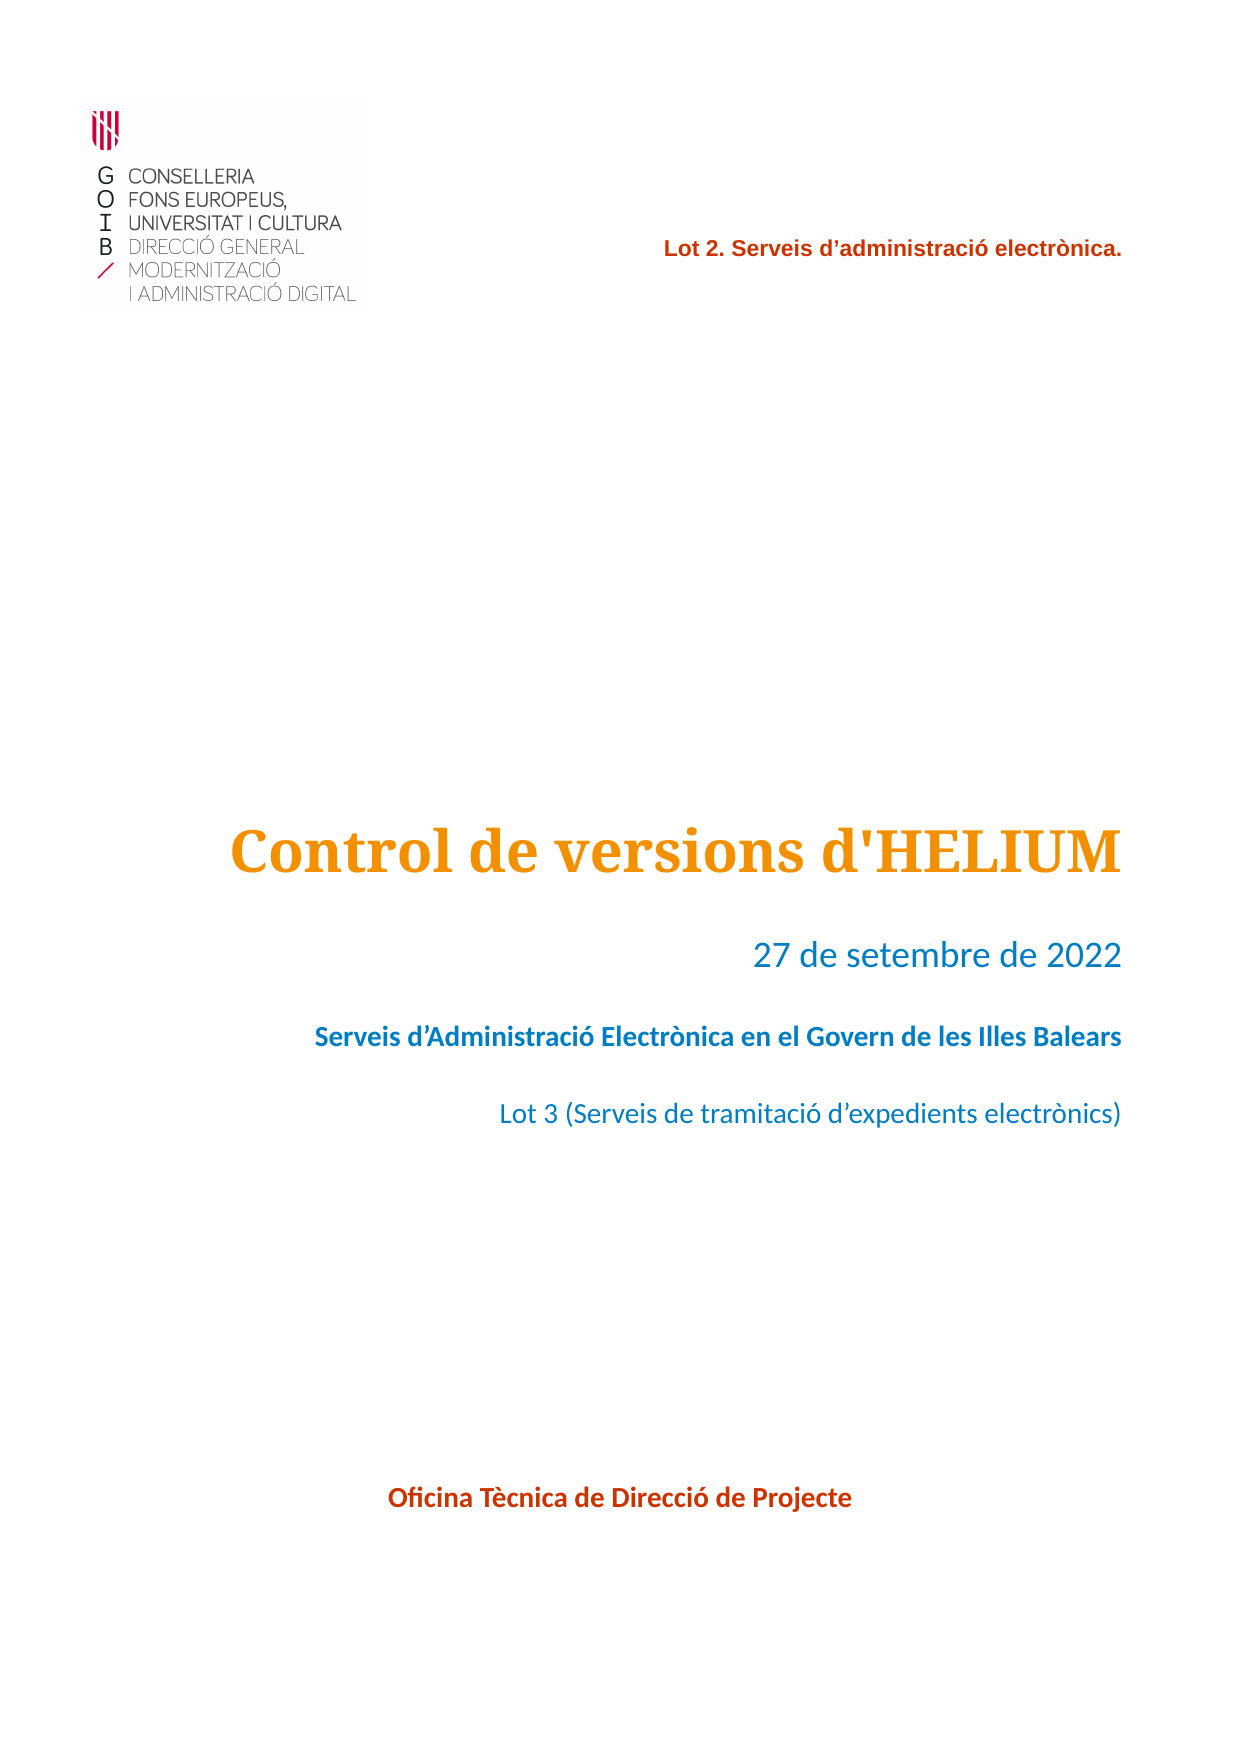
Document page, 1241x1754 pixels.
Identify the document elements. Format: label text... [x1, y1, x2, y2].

text Serveis d’Administració Electrònica en el Govern de les Illes Balears [118, 1018, 1122, 1053]
text 27 de setembre de 2022 [118, 931, 1122, 977]
text Oficina Tècnica de Direcció de Projecte [118, 1479, 1122, 1515]
text Lot 3 (Serveis de tramitació d’expedients electrònics) [118, 1095, 1122, 1130]
text Lot 2. Serveis d’administració electrònica. [371, 232, 1122, 263]
text Control de versions d'HELIUM [118, 810, 1122, 889]
picture [77, 98, 371, 314]
